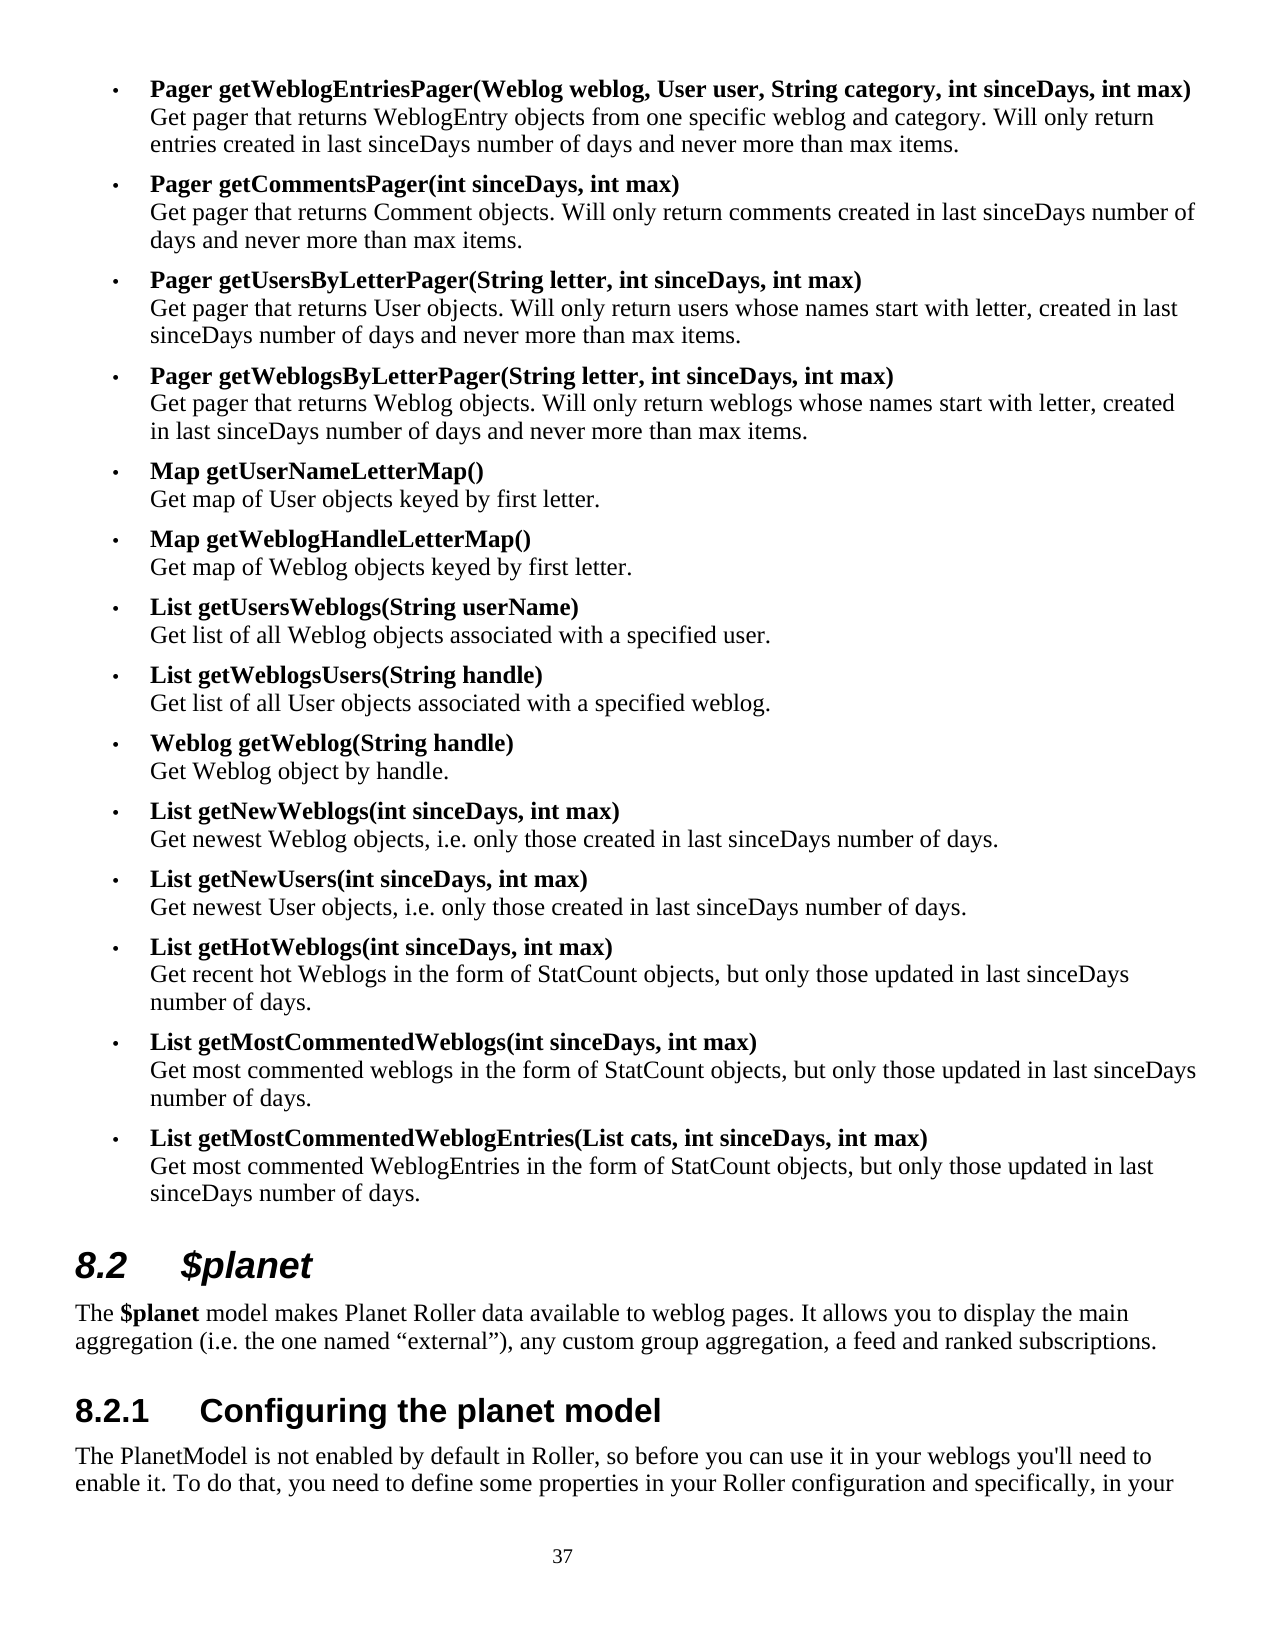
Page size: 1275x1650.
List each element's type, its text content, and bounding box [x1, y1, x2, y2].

list Map getWeblogHandleLetterMap() Get map of Weblog objects keyed by first letter. [112, 525, 1200, 581]
text The $planet model makes Planet Roller data available to weblog pages. It allows you to display the main aggregation (i.e. the one named “external”), any custom group aggregation, a feed and ranked subscriptions. [75, 1299, 1200, 1354]
list List getWeblogsUsers(String handle) Get list of all User objects associated with a specified weblog. [112, 661, 1200, 717]
list Weblog getWeblog(String handle) Get Weblog object by handle. [112, 729, 1200, 784]
text The PlanetModel is not enabled by default in Roller, so before you can use it in your weblogs you'll need to enable it. To do that, you need to define some properties in your Roller configuration and specifically, in your [75, 1442, 1200, 1497]
list List getMostCommentedWeblogEntries(List cats, int sinceDays, int max) Get most commented WeblogEntries in the form of StatCount objects, but only those updated in last sinceDays number of days. [112, 1124, 1200, 1207]
subtitle $planet [75, 1245, 1200, 1287]
list Map getUserNameLetterMap() Get map of User objects keyed by first letter. [112, 457, 1200, 513]
list List getHotWeblogs(int sinceDays, int max) Get recent hot Weblogs in the form of StatCount objects, but only those updated in last sinceDays number of days. [112, 933, 1200, 1016]
list List getNewUsers(int sinceDays, int max) Get newest User objects, i.e. only those created in last sinceDays number of days. [112, 865, 1200, 920]
list Pager getUsersByLetterPager(String letter, int sinceDays, int max) Get pager that returns User objects. Will only return users whose names start with letter, created in last sinceDays number of days and never more than max items. [112, 266, 1200, 349]
list List getUsersWeblogs(String userName) Get list of all Weblog objects associated with a specified user. [112, 593, 1200, 649]
list List getNewWeblogs(int sinceDays, int max) Get newest Weblog objects, i.e. only those created in last sinceDays number of days. [112, 797, 1200, 852]
list Pager getCommentsPager(int sinceDays, int max) Get pager that returns Comment objects. Will only return comments created in last sinceDays number of days and never more than max items. [112, 171, 1200, 254]
list Pager getWeblogsByLetterPager(String letter, int sinceDays, int max) Get pager that returns Weblog objects. Will only return weblogs whose names start with letter, created in last sinceDays number of days and never more than max items. [112, 362, 1200, 445]
list Pager getWeblogEntriesPager(Weblog weblog, User user, String category, int sinceDays, int max) Get pager that returns WeblogEntry objects from one specific weblog and category. Will only return entries created in last sinceDays number of days and never more than max items. [112, 75, 1200, 158]
list List getMostCommentedWeblogs(int sinceDays, int max) Get most commented weblogs in the form of StatCount objects, but only those updated in last sinceDays number of days. [112, 1028, 1200, 1112]
subtitle Configuring the planet model [75, 1392, 1200, 1429]
